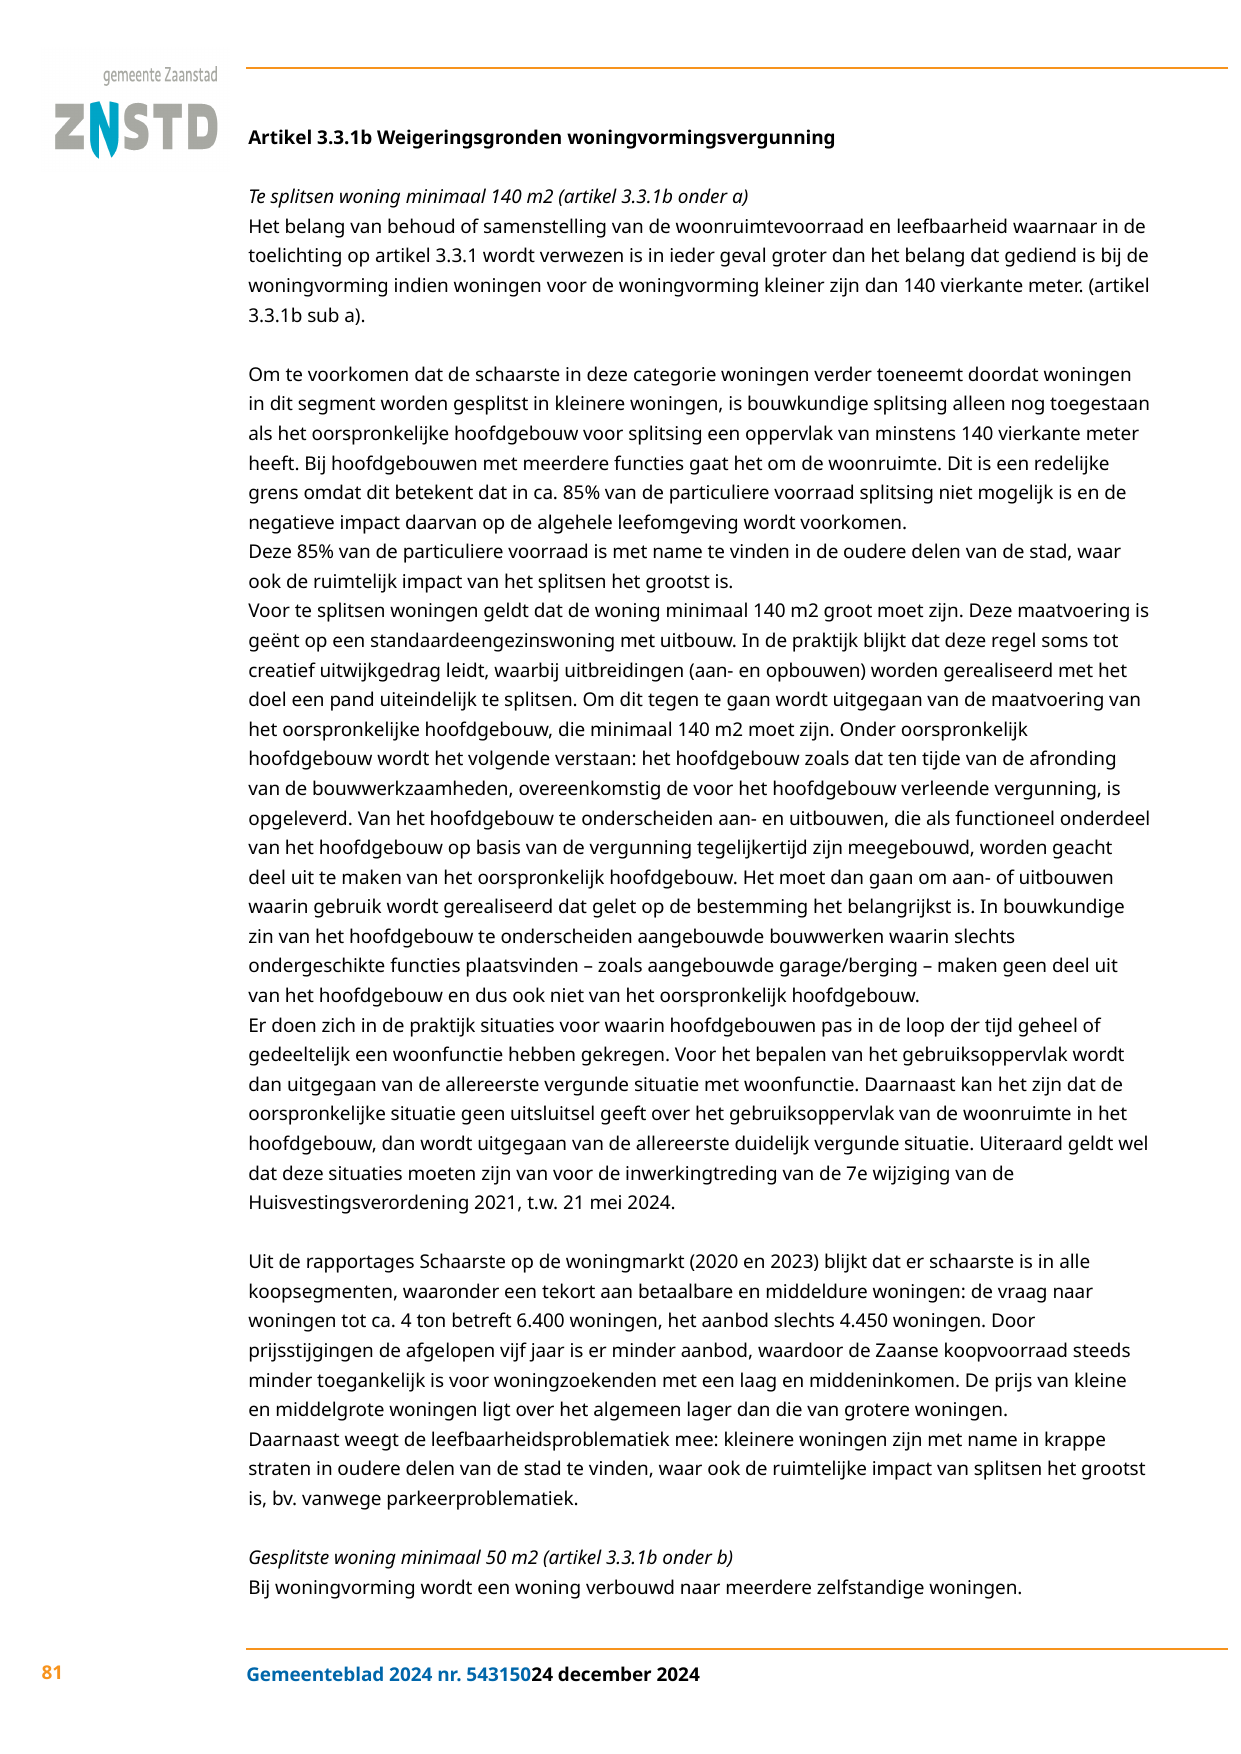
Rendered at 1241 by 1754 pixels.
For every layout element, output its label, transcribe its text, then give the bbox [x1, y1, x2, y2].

text Artikel 3.3.1b Weigeringsgronden woningvormingsvergunning [248, 124, 1152, 150]
text Er doen zich in de praktijk situaties voor waarin hoofdgebouwen pas in de loop der tijd geheel of gedeeltelijk een woonfunctie hebben gekregen. Voor het bepalen van het gebruiksoppervlak wordt dan uitgegaan van de allereerste vergunde situatie met woonfunctie. Daarnaast kan het zijn dat de oorspronkelijke situatie geen uitsluitsel geeft over het gebruiksoppervlak van de woonruimte in het hoofdgebouw, dan wordt uitgegaan van de allereerste duidelijk vergunde situatie. Uiteraard geldt wel dat deze situaties moeten zijn van voor de inwerkingtreding van de 7e wijziging van de Huisvestingsverordening 2021, t.w. 21 mei 2024. [248, 1012, 1152, 1215]
picture [41, 47, 231, 172]
text Om te voorkomen dat de schaarste in deze categorie woningen verder toeneemt doordat woningen in dit segment worden gesplitst in kleinere woningen, is bouwkundige splitsing alleen nog toegestaan als het oorspronkelijke hoofdgebouw voor splitsing een oppervlak van minstens 140 vierkante meter heeft. Bij hoofdgebouwen met meerdere functies gaat het om de woonruimte. Dit is een redelijke grens omdat dit betekent dat in ca. 85% van de particuliere voorraad splitsing niet mogelijk is en de negatieve impact daarvan op de algehele leefomgeving wordt voorkomen. [248, 361, 1152, 535]
text Te splitsen woning minimaal 140 m2 (artikel 3.3.1b onder a) [248, 183, 1152, 209]
text Het belang van behoud of samenstelling van de woonruimtevoorraad en leefbaarheid waarnaar in de toelichting op artikel 3.3.1 wordt verwezen is in ieder geval groter dan het belang dat gediend is bij de woningvorming indien woningen voor de woningvorming kleiner zijn dan 140 vierkante meter. (artikel 3.3.1b sub a). [248, 213, 1152, 328]
text Gesplitste woning minimaal 50 m2 (artikel 3.3.1b onder b) [248, 1544, 1152, 1570]
text Bij woningvorming wordt een woning verbouwd naar meerdere zelfstandige woningen. [248, 1574, 1152, 1600]
text Uit de rapportages Schaarste op de woningmarkt (2020 en 2023) blijkt dat er schaarste is in alle koopsegmenten, waaronder een tekort aan betaalbare en middeldure woningen: de vraag naar woningen tot ca. 4 ton betreft 6.400 woningen, het aanbod slechts 4.450 woningen. Door prijsstijgingen de afgelopen vijf jaar is er minder aanbod, waardoor de Zaanse koopvoorraad steeds minder toegankelijk is voor woningzoekenden met een laag en middeninkomen. De prijs van kleine en middelgrote woningen ligt over het algemeen lager dan die van grotere woningen. [248, 1248, 1152, 1422]
text Daarnaast weegt de leefbaarheidsproblematiek mee: kleinere woningen zijn met name in krappe straten in oudere delen van de stad te vinden, waar ook de ruimtelijke impact van splitsen het grootst is, bv. vanwege parkeerproblematiek. [248, 1426, 1152, 1511]
text Voor te splitsen woningen geldt dat de woning minimaal 140 m2 groot moet zijn. Deze maatvoering is geënt op een standaardeengezinswoning met uitbouw. In de praktijk blijkt dat deze regel soms tot creatief uitwijkgedrag leidt, waarbij uitbreidingen (aan- en opbouwen) worden gerealiseerd met het doel een pand uiteindelijk te splitsen. Om dit tegen te gaan wordt uitgegaan van de maatvoering van het oorspronkelijke hoofdgebouw, die minimaal 140 m2 moet zijn. Onder oorspronkelijk hoofdgebouw wordt het volgende verstaan: het hoofdgebouw zoals dat ten tijde van de afronding van de bouwwerkzaamheden, overeenkomstig de voor het hoofdgebouw verleende vergunning, is opgeleverd. Van het hoofdgebouw te onderscheiden aan- en uitbouwen, die als functioneel onderdeel van het hoofdgebouw op basis van de vergunning tegelijkertijd zijn meegebouwd, worden geacht deel uit te maken van het oorspronkelijk hoofdgebouw. Het moet dan gaan om aan- of uitbouwen waarin gebruik wordt gerealiseerd dat gelet op de bestemming het belangrijkst is. In bouwkundige zin van het hoofdgebouw te onderscheiden aangebouwde bouwwerken waarin slechts ondergeschikte functies plaatsvinden – zoals aangebouwde garage/berging – maken geen deel uit van het hoofdgebouw en dus ook niet van het oorspronkelijk hoofdgebouw. [248, 598, 1152, 1008]
text Deze 85% van de particuliere voorraad is met name te vinden in de oudere delen van de stad, waar ook de ruimtelijk impact van het splitsen het grootst is. [248, 538, 1152, 594]
